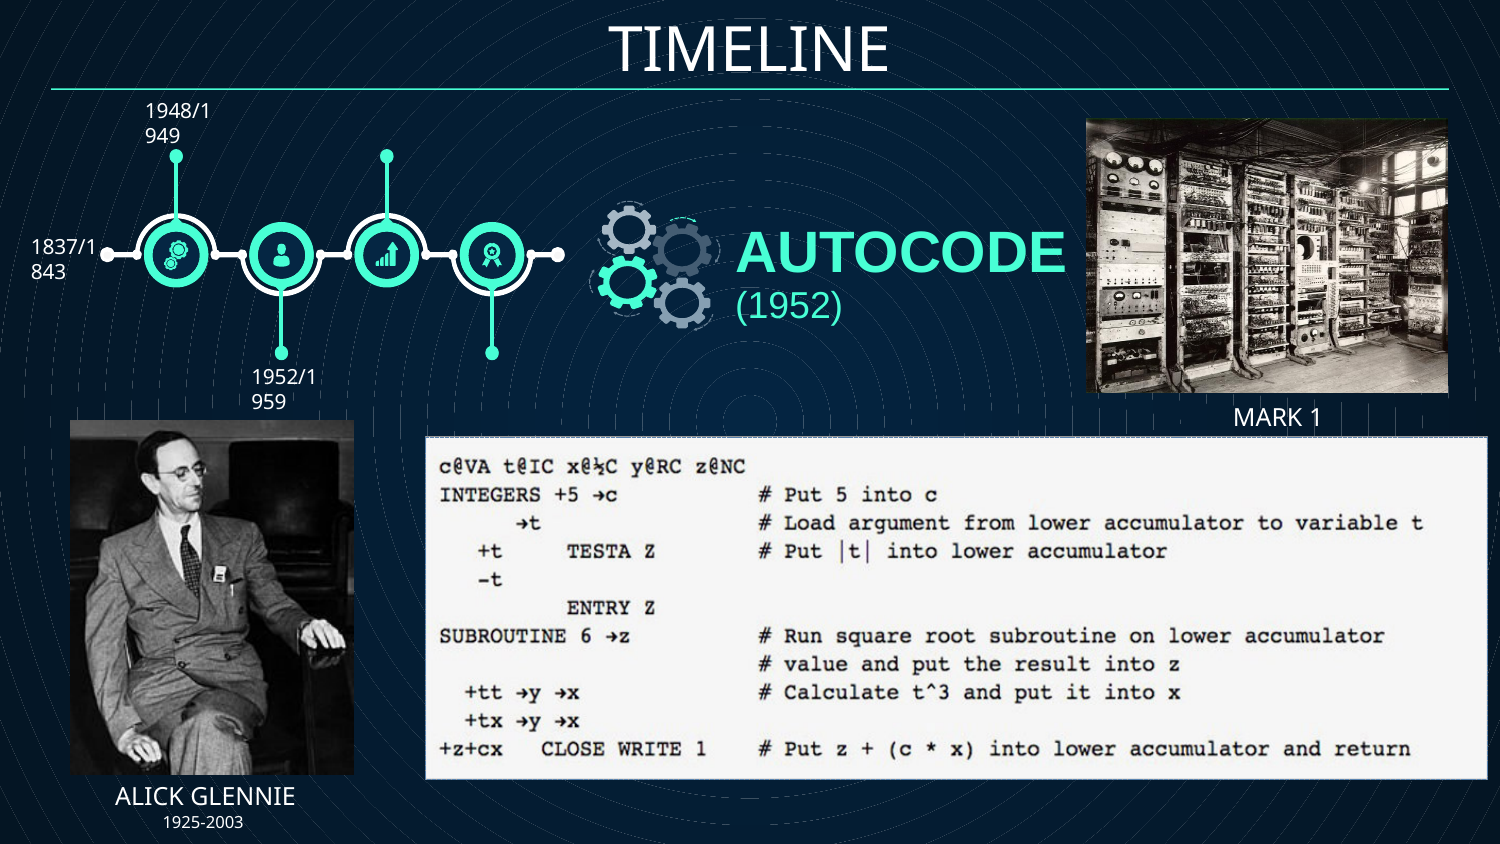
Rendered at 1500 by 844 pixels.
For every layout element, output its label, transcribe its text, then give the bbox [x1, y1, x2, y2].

text_box [693, 314, 714, 331]
text_box [616, 200, 644, 206]
title 1837/1843 [15, 218, 119, 266]
text_box [597, 205, 712, 329]
text_box [589, 269, 595, 294]
picture [425, 436, 1488, 780]
title TIMELINE [233, 90, 1449, 99]
title 1952/1959 [236, 348, 339, 420]
text_box MARK 1 [1218, 392, 1489, 437]
text_box [170, 160, 182, 164]
title TIMELINE [51, 90, 129, 99]
title TIMELINE [51, 0, 1449, 88]
text_box [485, 345, 499, 361]
text_box ALICK GLENNIE [100, 771, 455, 816]
text_box [669, 217, 697, 223]
picture [1086, 118, 1448, 393]
picture [70, 420, 354, 775]
text_box [380, 149, 394, 164]
text_box [613, 311, 640, 317]
text_box [119, 214, 564, 295]
title 1948/1949 [129, 82, 233, 160]
text_box [715, 239, 720, 263]
text_box AUTOCODE (1952) [720, 212, 1087, 400]
text_box 1925-2003 [147, 803, 361, 838]
